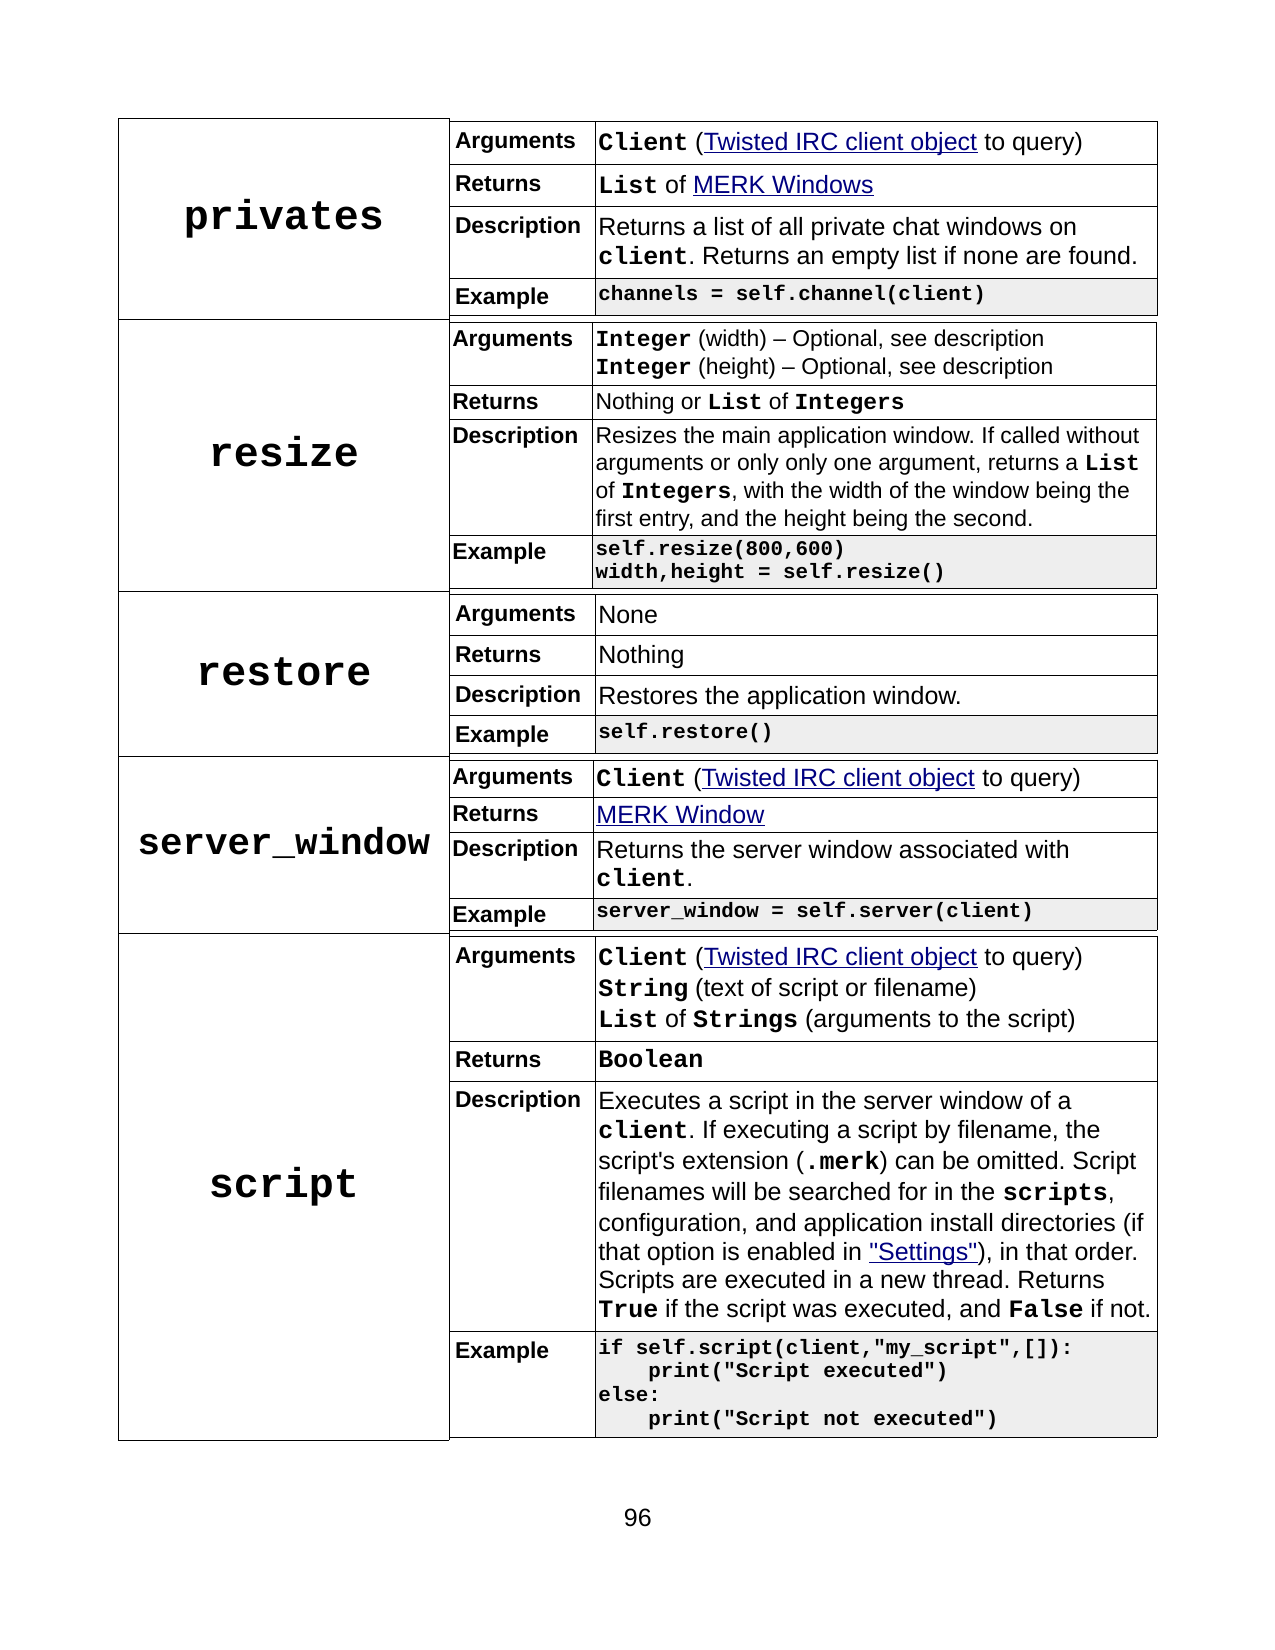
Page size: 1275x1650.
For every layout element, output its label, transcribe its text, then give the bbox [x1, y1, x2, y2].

table_cell Returns [450, 386, 592, 419]
table_cell if self.script(client,"my_script",[]): print("Script executed") else: print("Script not executed") [596, 1332, 1157, 1437]
table_header Integer (width) – Optional, see description Integer (height) – Optional, see description [593, 323, 1156, 384]
table_cell Returns [450, 636, 595, 675]
table_cell MERK Window [594, 798, 1157, 832]
table_header None [596, 595, 1157, 635]
table_cell resize [119, 320, 449, 591]
table_header Arguments [450, 595, 595, 635]
table_cell Example [450, 899, 593, 930]
table_cell Example [450, 279, 595, 315]
table_cell Restores the application window. [596, 676, 1157, 715]
table_cell restore [119, 592, 449, 756]
table_cell Description [450, 207, 595, 277]
table_cell [450, 756, 1157, 760]
table_cell Description [450, 833, 593, 897]
table_cell Example [450, 536, 592, 588]
table_cell self.resize(800,600) width,height = self.resize() [593, 536, 1156, 588]
table_cell privates [119, 119, 449, 319]
table_cell Example [450, 1332, 595, 1437]
table_header Arguments [450, 323, 592, 384]
table_cell Returns a list of all private chat windows on client. Returns an empty list if none are found. [596, 207, 1157, 277]
table_header Arguments [450, 122, 595, 164]
table_cell Description [450, 1082, 595, 1331]
table_cell Executes a script in the server window of a client. If executing a script by filename, the script's extension (.merk) can be omitted. Script filenames will be searched for in the scripts, configuration, and application install directories (if that option is enabled in "Settings"), in that order. Scripts are executed in a new thread. Returns True if the script was executed, and False if not. [596, 1082, 1157, 1331]
table_header Client (Twisted IRC client object to query) [596, 122, 1157, 164]
table_cell Returns the server window associated with client. [594, 833, 1157, 897]
table_header Client (Twisted IRC client object to query) [594, 761, 1157, 797]
table_cell Returns [450, 798, 593, 832]
table_cell server_window = self.server(client) [594, 899, 1157, 930]
table_cell Returns [450, 1042, 595, 1081]
table_cell List of MERK Windows [596, 165, 1157, 206]
table_cell self.restore() [596, 716, 1157, 753]
table_cell Nothing [596, 636, 1157, 675]
table_cell Boolean [596, 1042, 1157, 1081]
table_header Arguments [450, 761, 593, 797]
table_header Client (Twisted IRC client object to query) String (text of script or filename) List of Strings (arguments to the script) [596, 937, 1157, 1041]
table_cell Nothing or List of Integers [593, 386, 1156, 419]
table_cell Description [450, 676, 595, 715]
table_cell Example [450, 716, 595, 753]
table_header Arguments [450, 937, 595, 1041]
table_cell script [119, 934, 449, 1440]
table_cell Resizes the main application window. If called without arguments or only only one argument, returns a List of Integers, with the width of the window being the first entry, and the height being the second. [593, 420, 1156, 534]
table_cell server_window [119, 757, 449, 933]
table_cell channels = self.channel(client) [596, 279, 1157, 315]
table_cell Returns [450, 165, 595, 206]
table_cell Description [450, 420, 592, 534]
